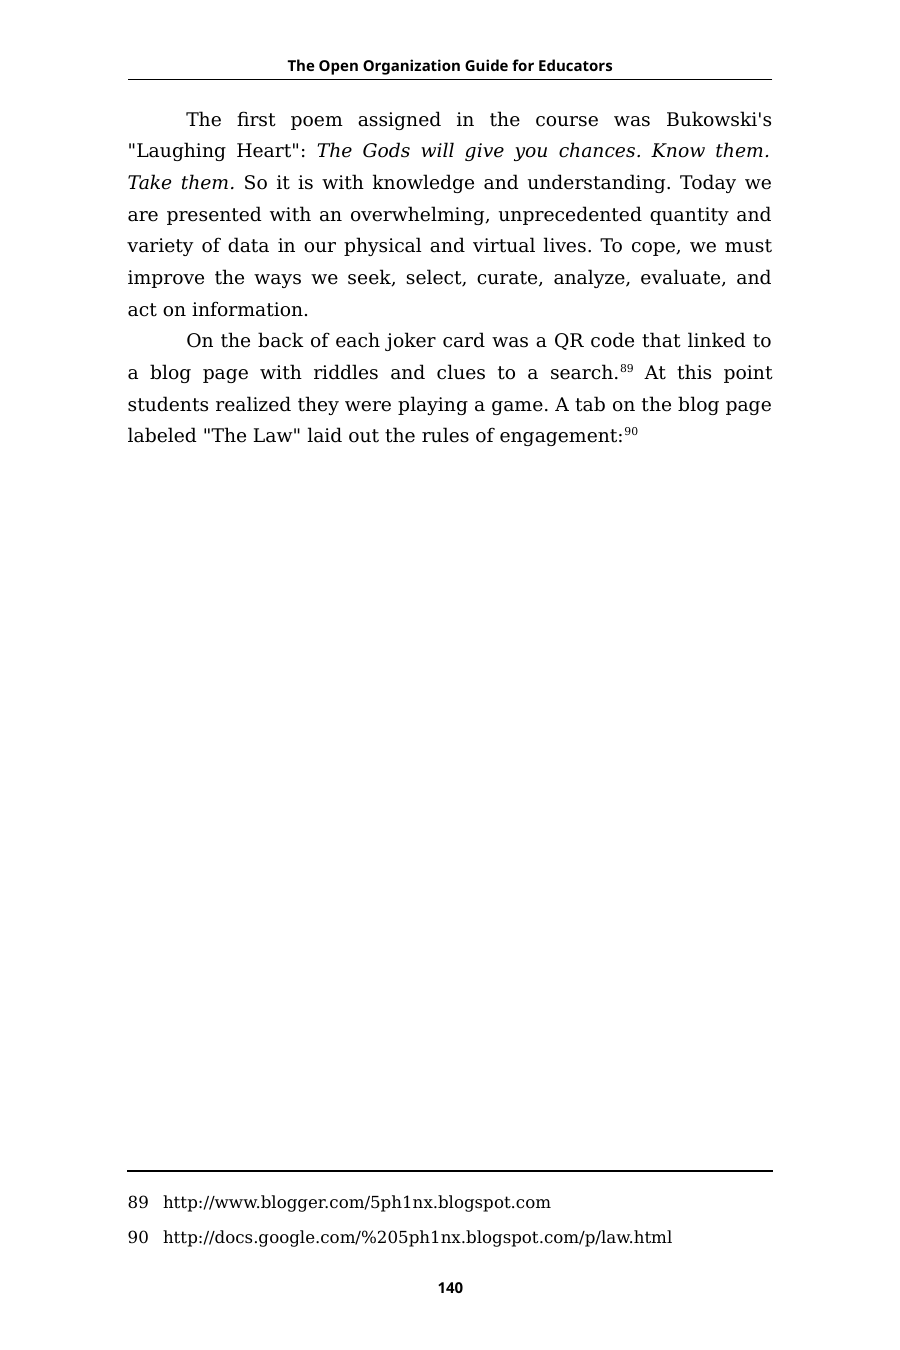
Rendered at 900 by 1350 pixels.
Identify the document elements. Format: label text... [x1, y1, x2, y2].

text The first poem assigned in the course was Bukowski's "Laughing Heart": The Gods will give you chances. Know them. Take them. So it is with knowledge and understanding. Today we are presented with an overwhelming, unprecedented quantity and variety of data in our physical and virtual lives. To cope, we must improve the ways we seek, select, curate, analyze, evaluate, and act on information. [127, 109, 772, 321]
text http://www.blogger.com/5ph1nx.blogspot.com [127, 1193, 772, 1213]
text On the back of each joker card was a QR code that linked to a blog page with riddles and clues to a search. At this point students realized they were playing a game. A tab on the blog page labeled "The Law" laid out the rules of engagement: [127, 330, 772, 447]
text http://docs.google.com/%205ph1nx.blogspot.com/p/law.html [127, 1228, 772, 1247]
